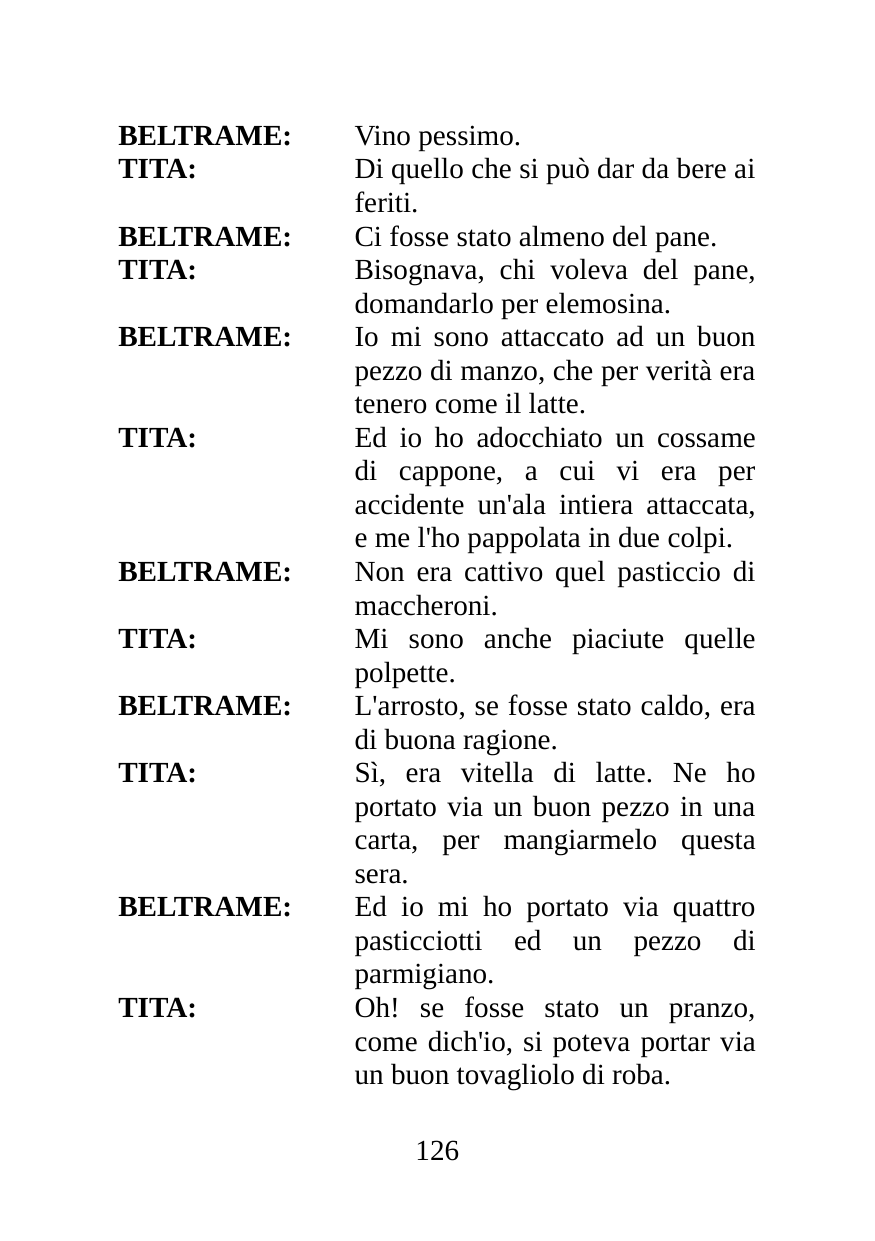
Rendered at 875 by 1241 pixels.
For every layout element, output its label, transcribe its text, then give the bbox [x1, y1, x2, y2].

text TITA: Oh! se fosse stato un pranzo, come dich'io, si poteva portar via un buon tovagliolo di roba. [118, 990, 756, 1091]
text BELTRAME: Ci fosse stato almeno del pane. [118, 219, 756, 252]
text BELTRAME: Vino pessimo. [118, 118, 756, 152]
text BELTRAME: L'arrosto, se fosse stato caldo, era di buona ragione. [118, 688, 756, 755]
text TITA: Ed io ho adocchiato un cossame di cappone, a cui vi era per accidente un'ala intiera attaccata, e me l'ho pappolata in due colpi. [118, 420, 756, 554]
text TITA: Di quello che si può dar da bere ai feriti. [118, 152, 756, 219]
text TITA: Sì, era vitella di latte. Ne ho portato via un buon pezzo in una carta, per mangiarmelo questa sera. [118, 755, 756, 889]
text TITA: Mi sono anche piaciute quelle polpette. [118, 621, 756, 688]
text BELTRAME: Non era cattivo quel pasticcio di maccheroni. [118, 554, 756, 621]
text BELTRAME: Ed io mi ho portato via quattro pasticciotti ed un pezzo di parmigiano. [118, 889, 756, 990]
text TITA: Bisognava, chi voleva del pane, domandarlo per elemosina. [118, 252, 756, 319]
text BELTRAME: Io mi sono attaccato ad un buon pezzo di manzo, che per verità era tenero come il latte. [118, 319, 756, 420]
